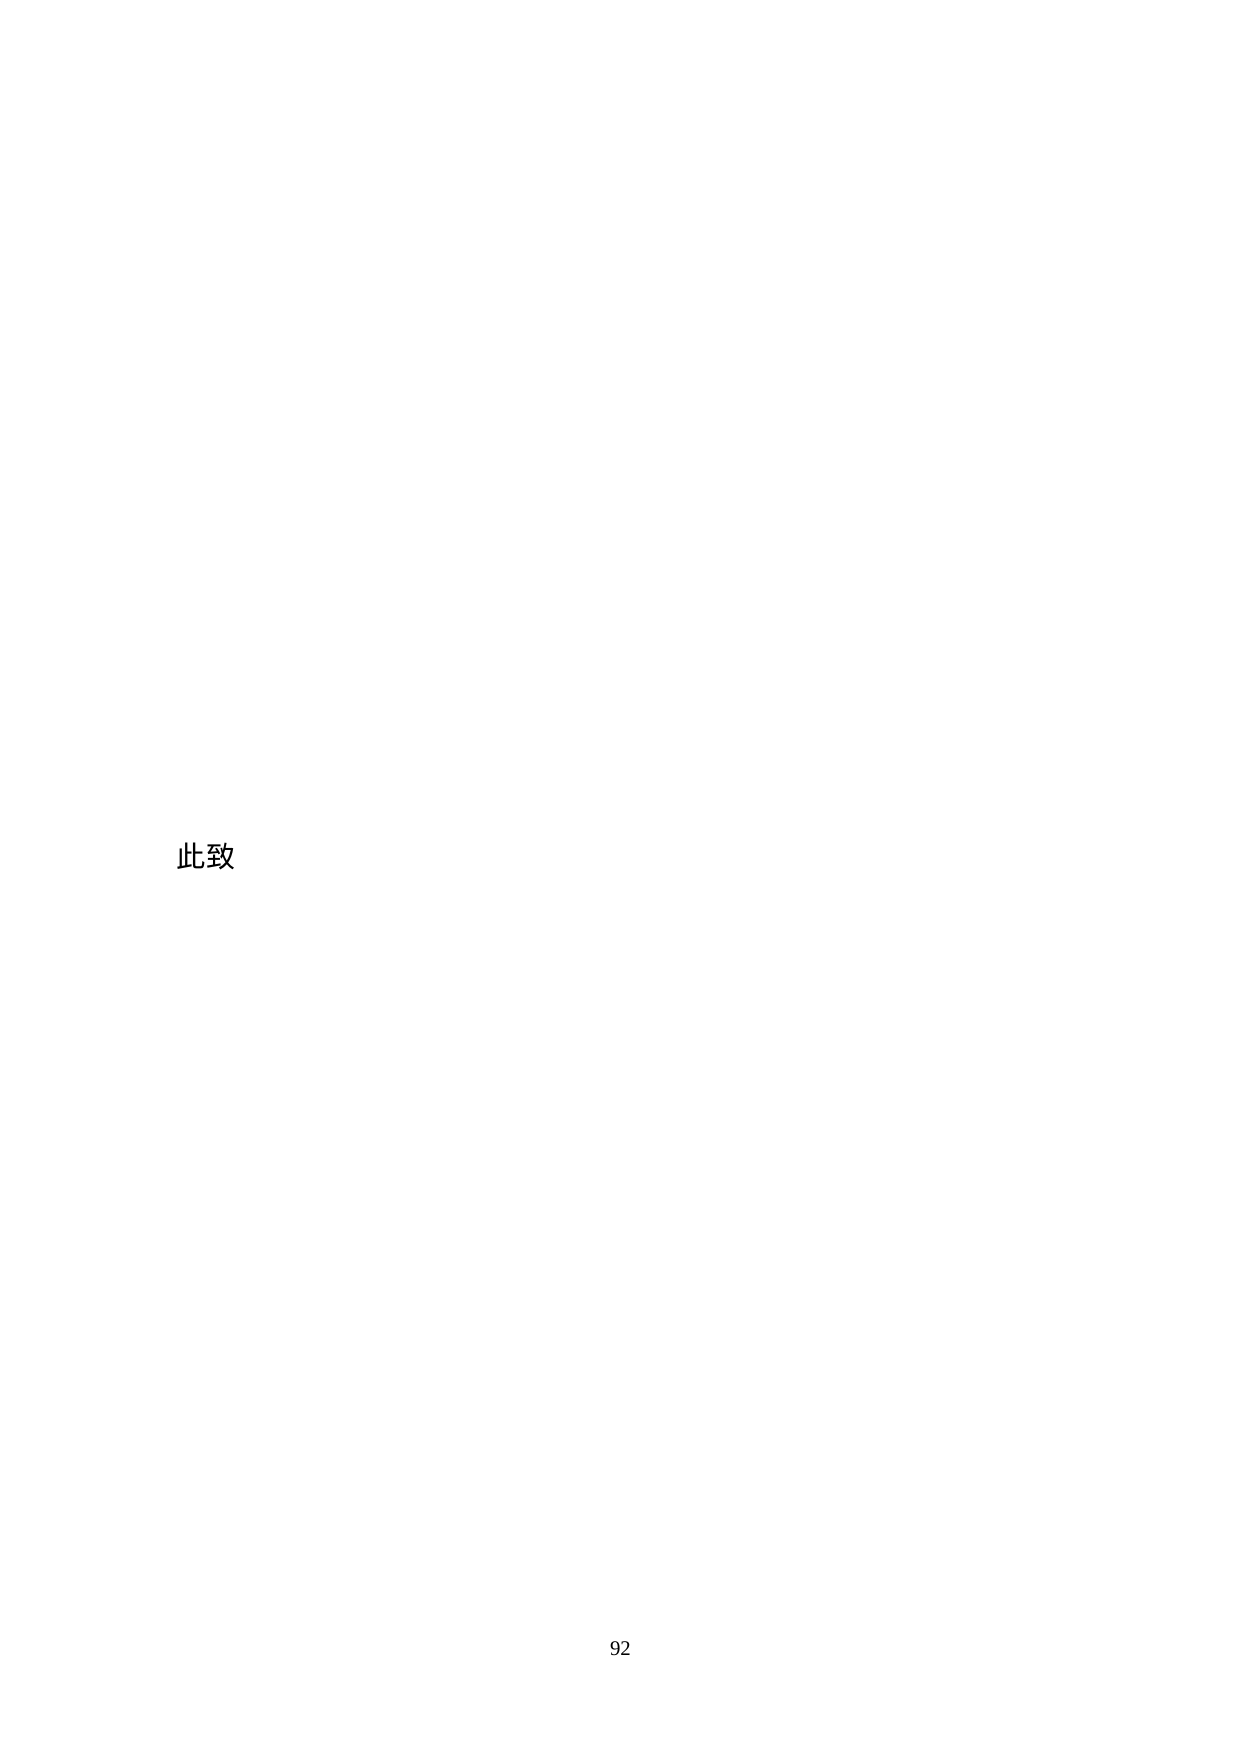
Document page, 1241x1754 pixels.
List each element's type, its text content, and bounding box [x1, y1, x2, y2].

text 此致 [118, 793, 1122, 876]
